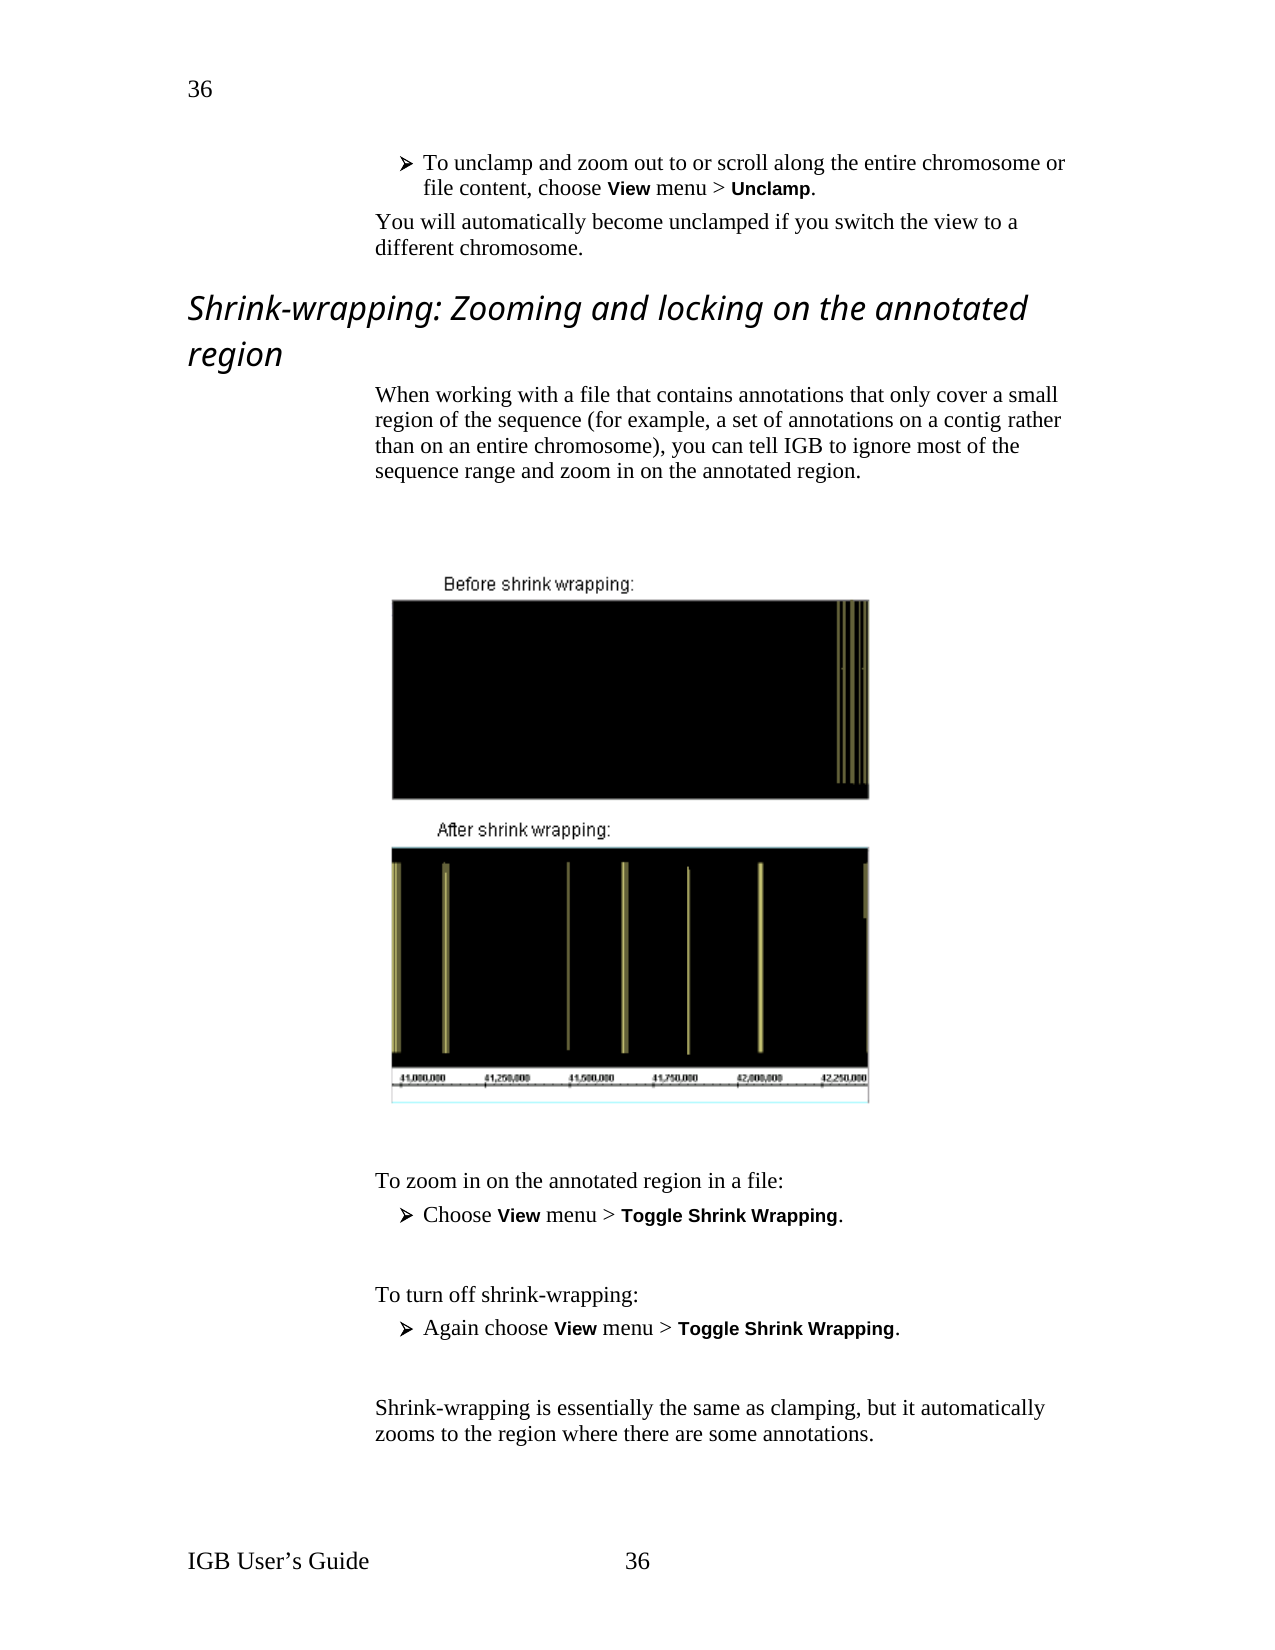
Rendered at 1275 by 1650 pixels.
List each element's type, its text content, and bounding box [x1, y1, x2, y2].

text You will automatically become unclamped if you switch the view to a different chromosome. [375, 209, 1087, 260]
text Shrink-wrapping is essentially the same as clamping, but it automatically zooms to the region where there are some annotations. [375, 1395, 1087, 1446]
subtitle Shrink-wrapping: Zooming and locking on the annotated region [187, 285, 1087, 376]
list Choose View menu > Toggle Shrink Wrapping. [399, 1202, 1087, 1227]
text To turn off shrink-wrapping: [375, 1282, 1087, 1307]
picture [391, 560, 890, 1105]
list To unclamp and zoom out to or scroll along the entire chromosome or file content, choose View menu > Unclamp. [399, 150, 1087, 201]
list Again choose View menu > Toggle Shrink Wrapping. [399, 1315, 1087, 1341]
text When working with a file that contains annotations that only cover a small region of the sequence (for example, a set of annotations on a contig rather than on an entire chromosome), you can tell IGB to ignore most of the sequence range and zoom in on the annotated region. [375, 382, 1087, 484]
text To zoom in on the annotated region in a file: [375, 1168, 1087, 1193]
